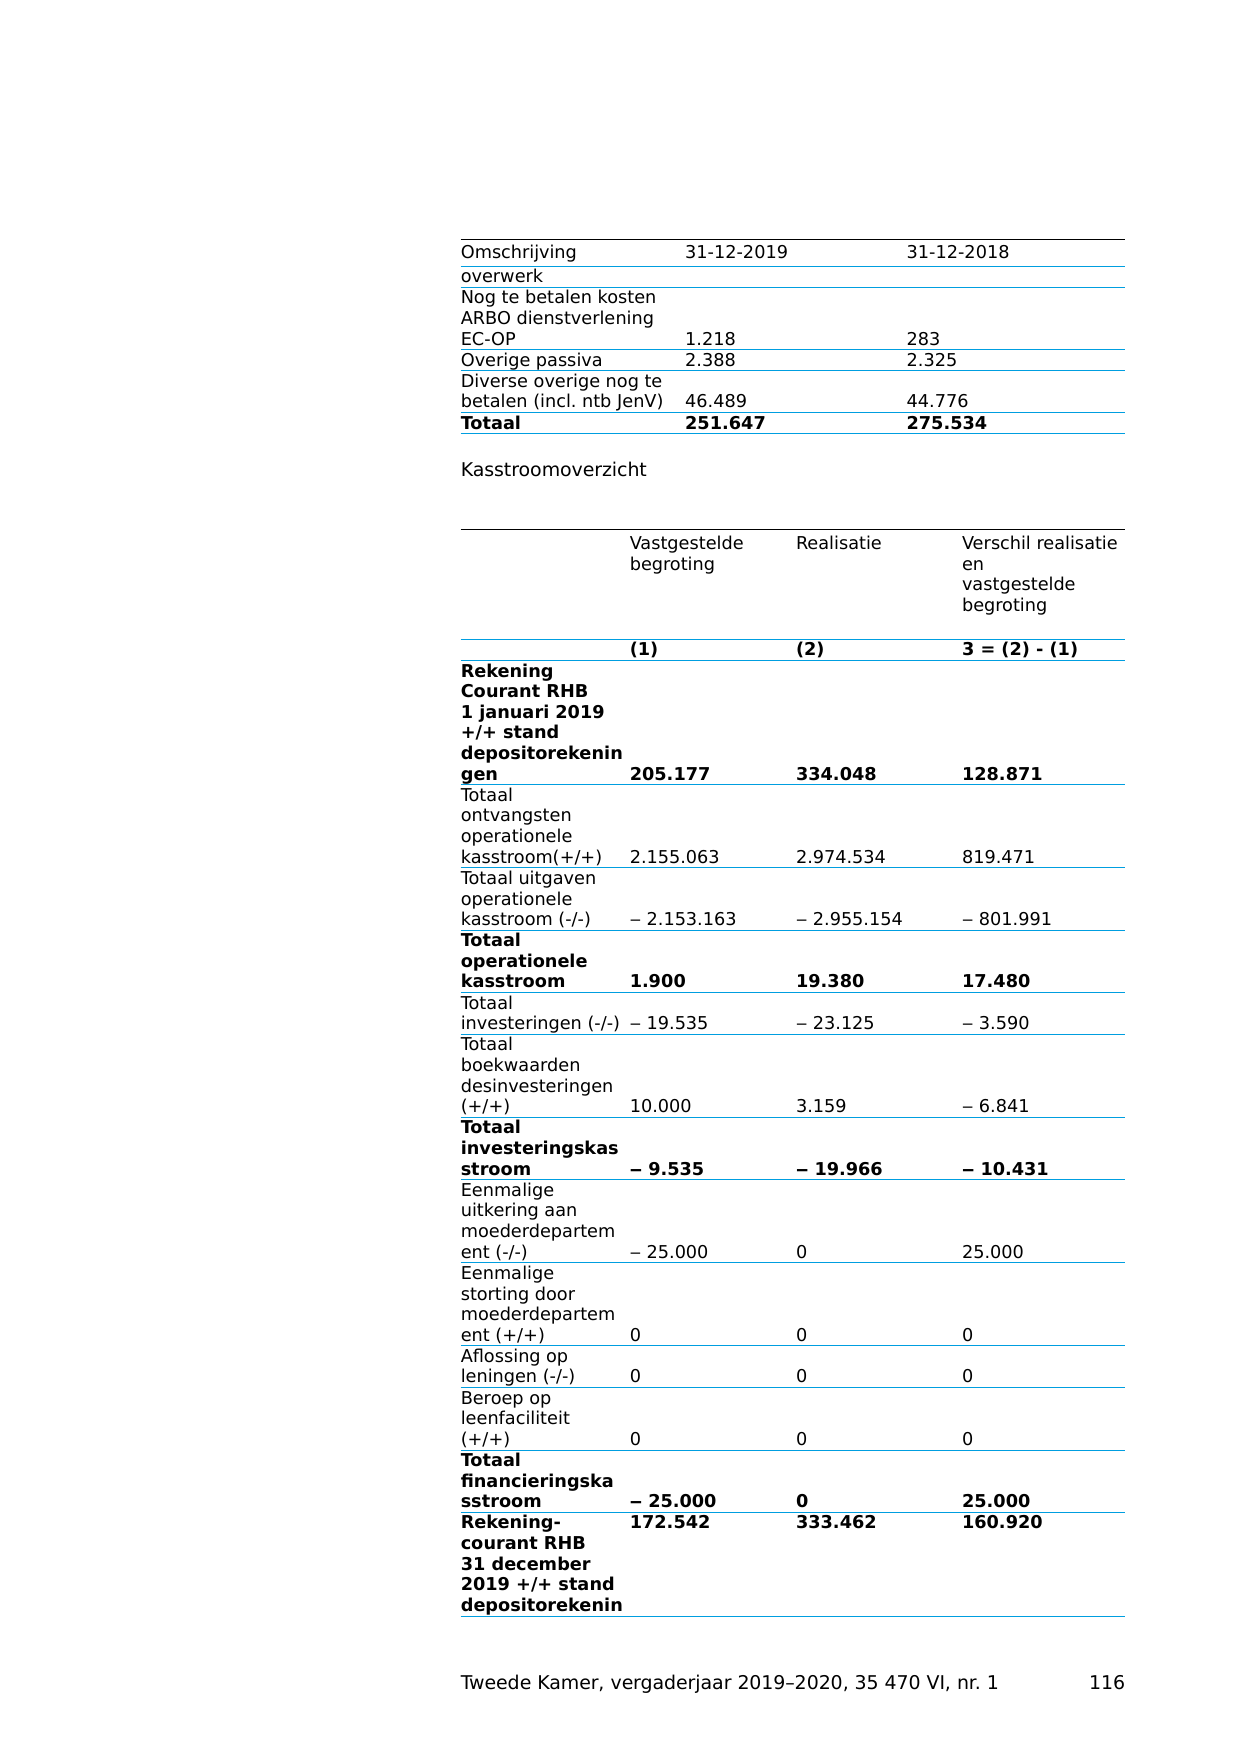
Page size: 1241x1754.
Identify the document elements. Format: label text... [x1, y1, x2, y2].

table_cell ‒ 801.991 [959, 868, 1125, 930]
table_cell 0 [959, 1388, 1125, 1449]
table_cell 25.000 [959, 1180, 1125, 1262]
table_cell Overige passiva [461, 350, 682, 370]
table_cell Totaal operationele kasstroom [461, 931, 627, 992]
table_cell Eenmalige uitkering aan moederdepartement (-/-) [461, 1180, 627, 1262]
table_cell [682, 267, 903, 287]
table_cell Totaal uitgaven operationele kasstroom (-/-) [461, 868, 627, 930]
table_cell 25.000 [959, 1451, 1125, 1512]
table_header Tabel 60 Kasstroomoverzicht per 31 december 2019 (x € 1.000) [461, 504, 1125, 529]
table_cell Rekening-courant RHB 31 december 2019 +/+ stand depositorekenin [461, 1513, 627, 1616]
table_cell Nog te betalen kosten ARBO dienstverlening EC-OP [461, 288, 682, 349]
table_cell 275.534 [904, 413, 1125, 433]
table_cell 205.177 [627, 661, 793, 784]
table_cell 1.900 [627, 931, 793, 992]
table_cell 2.325 [904, 350, 1125, 370]
table_cell Omschrijving [461, 240, 682, 266]
table_cell ‒ 10.431 [959, 1118, 1125, 1179]
table_cell Totaal investeringskasstroom [461, 1118, 627, 1179]
table_cell [461, 530, 627, 639]
table_cell 172.542 [627, 1513, 793, 1616]
table_cell 0 [627, 1263, 793, 1345]
table_cell Vastgestelde begroting [627, 530, 793, 639]
table_cell ‒ 2.153.163 [627, 868, 793, 930]
table_cell ‒ 23.125 [793, 993, 959, 1034]
table_header Tabel 59 Specificatie overige schulden en overlopende passiva (x € 1.000) [461, 191, 1125, 239]
table_cell 17.480 [959, 931, 1125, 992]
table_cell 819.471 [959, 785, 1125, 867]
table_cell (2) [793, 640, 959, 660]
table_cell 0 [793, 1263, 959, 1345]
table_cell Beroep op leenfaciliteit (+/+) [461, 1388, 627, 1449]
table_cell Diverse overige nog te betalen (incl. ntb JenV) [461, 371, 682, 412]
table_cell Eenmalige storting door moederdepartement (+/+) [461, 1263, 627, 1345]
table_cell 2.155.063 [627, 785, 793, 867]
table_cell ‒ 19.535 [627, 993, 793, 1034]
table_cell 2.388 [682, 350, 903, 370]
table_cell Totaal financieringskasstroom [461, 1451, 627, 1512]
table_cell 0 [959, 1346, 1125, 1387]
table_cell Totaal boekwaarden desinvesteringen (+/+) [461, 1035, 627, 1117]
table_cell ‒ 2.955.154 [793, 868, 959, 930]
table_cell [461, 640, 627, 660]
table_cell 283 [904, 288, 1125, 349]
table_cell 44.776 [904, 371, 1125, 412]
table_cell overwerk [461, 267, 682, 287]
table_cell Totaal ontvangsten operationele kasstroom(+/+) [461, 785, 627, 867]
table_cell 160.920 [959, 1513, 1125, 1616]
table_cell 0 [793, 1346, 959, 1387]
table_cell 1.218 [682, 288, 903, 349]
title Kasstroomoverzicht [461, 459, 1125, 481]
table_cell 31-12-2018 [904, 240, 1125, 266]
table_cell Verschil realisatie en vastgestelde begroting [959, 530, 1125, 639]
table_cell ‒ 25.000 [627, 1180, 793, 1262]
table_cell Aflossing op leningen (-/-) [461, 1346, 627, 1387]
table_cell 0 [793, 1451, 959, 1512]
table_cell ‒ 6.841 [959, 1035, 1125, 1117]
table_cell ‒ 9.535 [627, 1118, 793, 1179]
table_cell 3.159 [793, 1035, 959, 1117]
table_cell Totaal [461, 413, 682, 433]
table_cell Totaal investeringen (-/-) [461, 993, 627, 1034]
table_cell 0 [793, 1388, 959, 1449]
table_cell 2.974.534 [793, 785, 959, 867]
table_cell 0 [627, 1346, 793, 1387]
table_cell 0 [793, 1180, 959, 1262]
table_cell 128.871 [959, 661, 1125, 784]
table_cell 3 = (2) - (1) [959, 640, 1125, 660]
table_cell 334.048 [793, 661, 959, 784]
table_cell ‒ 3.590 [959, 993, 1125, 1034]
table_cell 31-12-2019 [682, 240, 903, 266]
table_cell 333.462 [793, 1513, 959, 1616]
table_cell ‒ 19.966 [793, 1118, 959, 1179]
table_cell [904, 267, 1125, 287]
table_cell 0 [627, 1388, 793, 1449]
table_cell 46.489 [682, 371, 903, 412]
table_cell Realisatie [793, 530, 959, 639]
table_cell Rekening Courant RHB 1 januari 2019 +/+ stand depositorekeningen [461, 661, 627, 784]
table_cell ‒ 25.000 [627, 1451, 793, 1512]
table_cell 10.000 [627, 1035, 793, 1117]
table_cell 251.647 [682, 413, 903, 433]
table_cell 0 [959, 1263, 1125, 1345]
table_cell 19.380 [793, 931, 959, 992]
table_cell (1) [627, 640, 793, 660]
